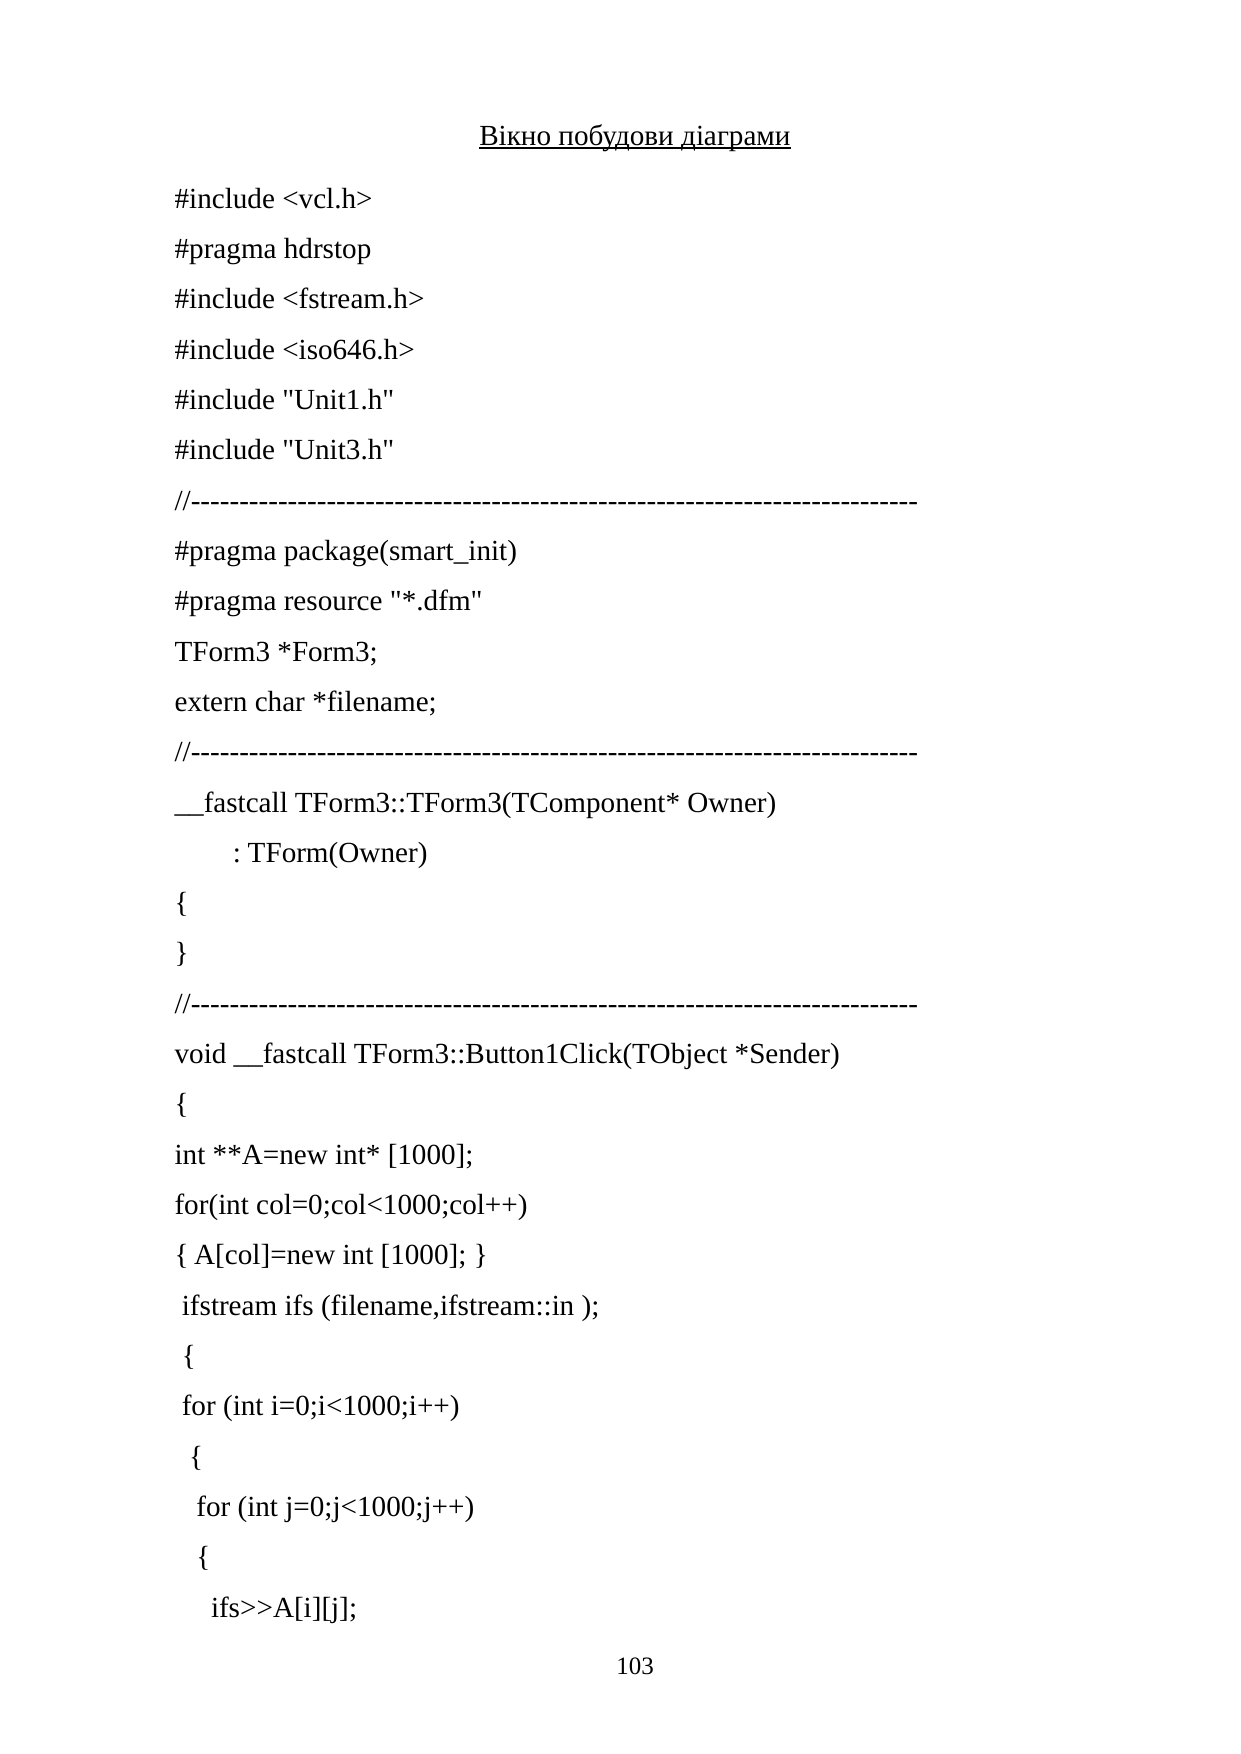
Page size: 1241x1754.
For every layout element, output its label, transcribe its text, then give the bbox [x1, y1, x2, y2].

subtitle //--------------------------------------------------------------------------- [118, 483, 1152, 516]
subtitle //--------------------------------------------------------------------------- [118, 734, 1152, 768]
subtitle #pragma package(smart_init) [118, 533, 1152, 567]
subtitle { [118, 1338, 1152, 1372]
subtitle #include "Unit3.h" [118, 432, 1152, 466]
subtitle int **A=new int* [1000]; [118, 1137, 1152, 1170]
subtitle { [118, 1539, 1152, 1573]
subtitle { [118, 1087, 1152, 1120]
subtitle #include <fstream.h> [118, 282, 1152, 315]
subtitle } [118, 936, 1152, 969]
subtitle for (int i=0;i<1000;i++) [118, 1388, 1152, 1422]
subtitle { [118, 885, 1152, 919]
subtitle TForm3 *Form3; [118, 634, 1152, 667]
subtitle void __fastcall TForm3::Button1Click(TObject *Sender) [118, 1036, 1152, 1070]
subtitle ifs>>A[i][j]; [118, 1590, 1152, 1623]
subtitle #pragma hdrstop [118, 231, 1152, 265]
subtitle { A[col]=new int [1000]; } [118, 1237, 1152, 1271]
subtitle //--------------------------------------------------------------------------- [118, 986, 1152, 1019]
subtitle for(int col=0;col<1000;col++) [118, 1187, 1152, 1221]
subtitle #include "Unit1.h" [118, 382, 1152, 416]
subtitle Вікно побудови діаграми [118, 118, 1152, 152]
subtitle extern char *filename; [118, 684, 1152, 718]
subtitle #pragma resource "*.dfm" [118, 583, 1152, 617]
subtitle __fastcall TForm3::TForm3(TComponent* Owner) [118, 785, 1152, 818]
subtitle #include <iso646.h> [118, 332, 1152, 365]
subtitle ifstream ifs (filename,ifstream::in ); [118, 1288, 1152, 1321]
subtitle { [118, 1439, 1152, 1472]
subtitle for (int j=0;j<1000;j++) [118, 1489, 1152, 1523]
subtitle #include <vcl.h> [118, 181, 1152, 214]
subtitle : TForm(Owner) [118, 835, 1152, 868]
